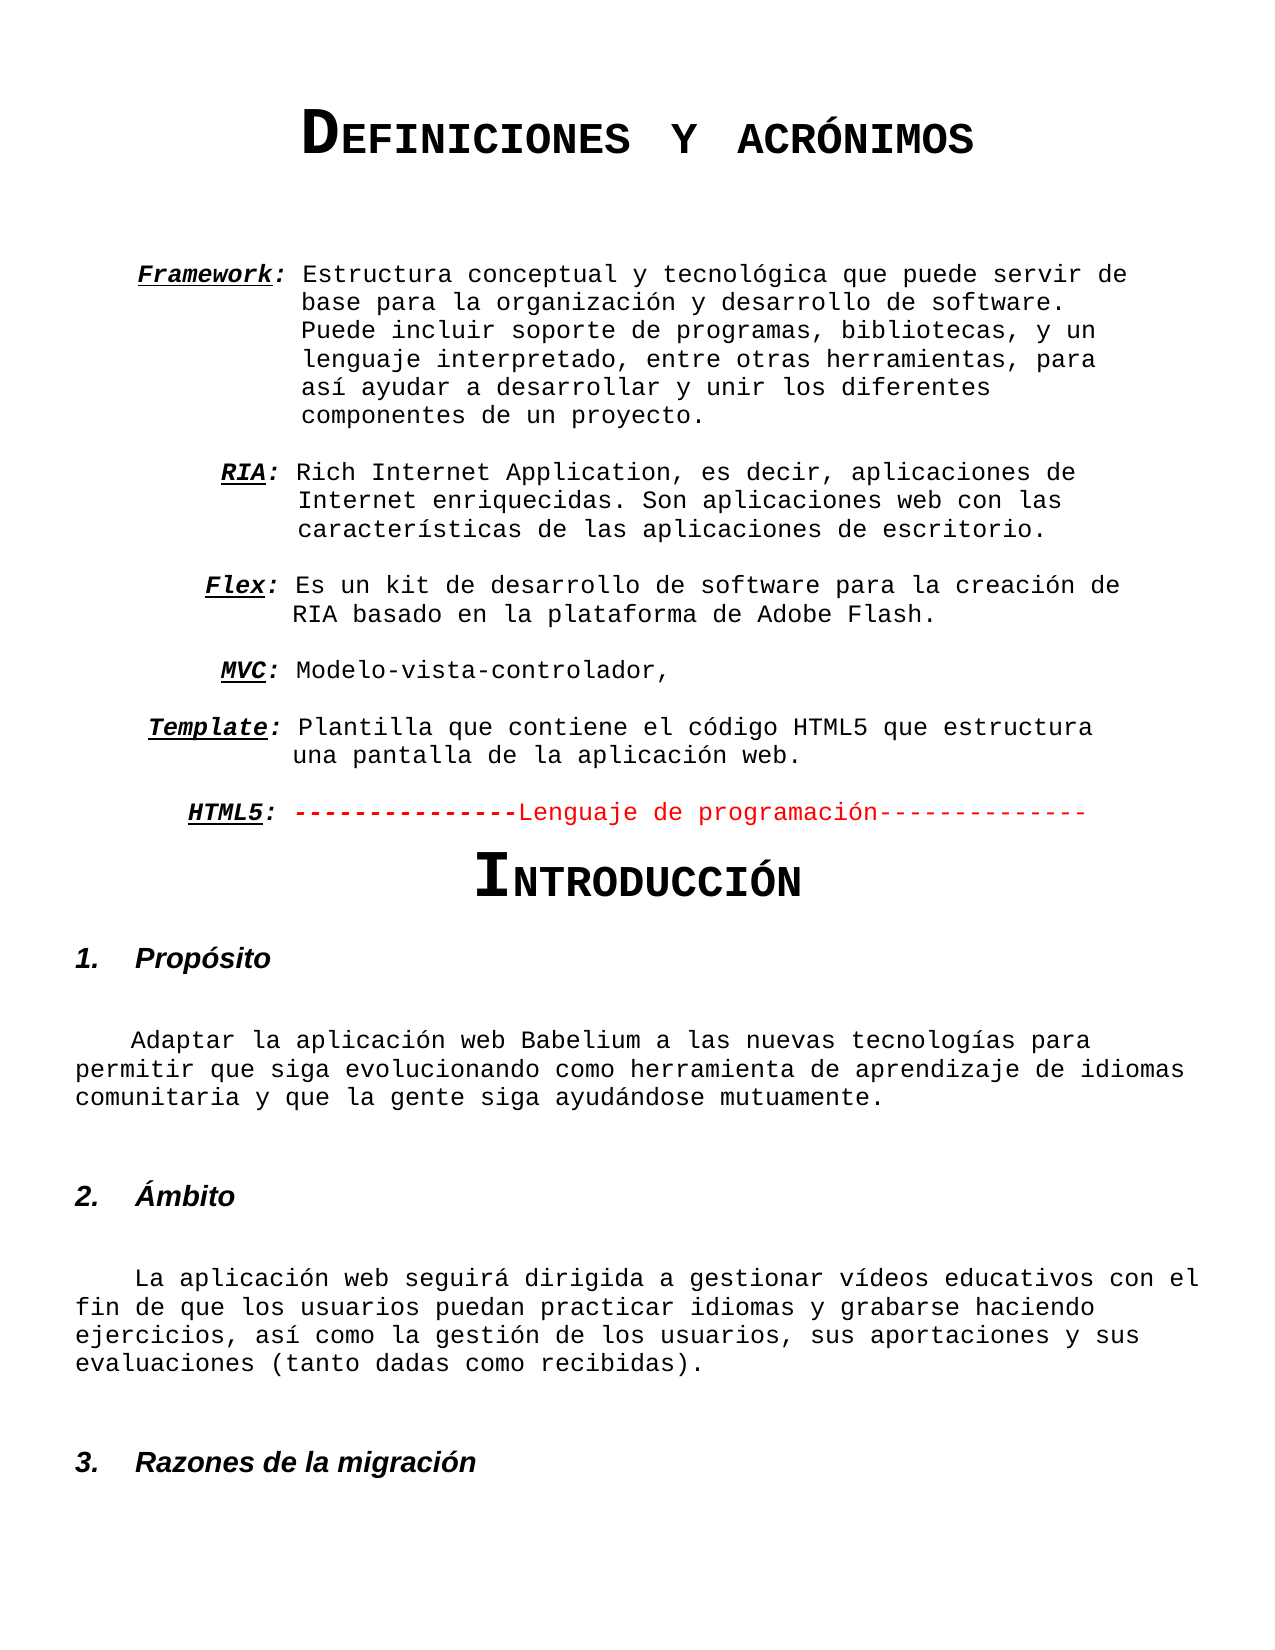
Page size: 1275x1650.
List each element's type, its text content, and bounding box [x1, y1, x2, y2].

text MVC: Modelo-vista-controlador, [221, 658, 1137, 686]
subtitle Propósito [75, 941, 1200, 975]
subtitle Razones de la migración [75, 1445, 1200, 1478]
text Adaptar la aplicación web Babelium a las nuevas tecnologías para permitir que siga evolucionando como herramienta de aprendizaje de idiomas comunitaria y que la gente siga ayudándose mutuamente. [75, 1028, 1200, 1113]
subtitle Introducción [75, 841, 1200, 916]
text RIA: Rich Internet Application, es decir, aplicaciones de Internet enriquecidas. Son aplicaciones web con las características de las aplicaciones de escritorio. [221, 460, 1137, 545]
text La aplicación web seguirá dirigida a gestionar vídeos educativos con el fin de que los usuarios puedan practicar idiomas y grabarse haciendo ejercicios, así como la gestión de los usuarios, sus aportaciones y sus evaluaciones (tanto dadas como recibidas). [75, 1266, 1200, 1379]
text HTML5: ---------------Lenguaje de programación-------------- [188, 800, 1137, 828]
subtitle Ámbito [75, 1179, 1200, 1212]
text Template: Plantilla que contiene el código HTML5 que estructura una pantalla de la aplicación web. [148, 715, 1137, 771]
text Framework: Estructura conceptual y tecnológica que puede servir de base para la organización y desarrollo de software. Puede incluir soporte de programas, bibliotecas, y un lenguaje interpretado, entre otras herramientas, para así ayudar a desarrollar y unir los diferentes componentes de un proyecto. [137, 261, 1137, 431]
text Flex: Es un kit de desarrollo de software para la creación de RIA basado en la plataforma de Adobe Flash. [205, 573, 1137, 630]
subtitle Definiciones y acrónimos [75, 98, 1200, 173]
